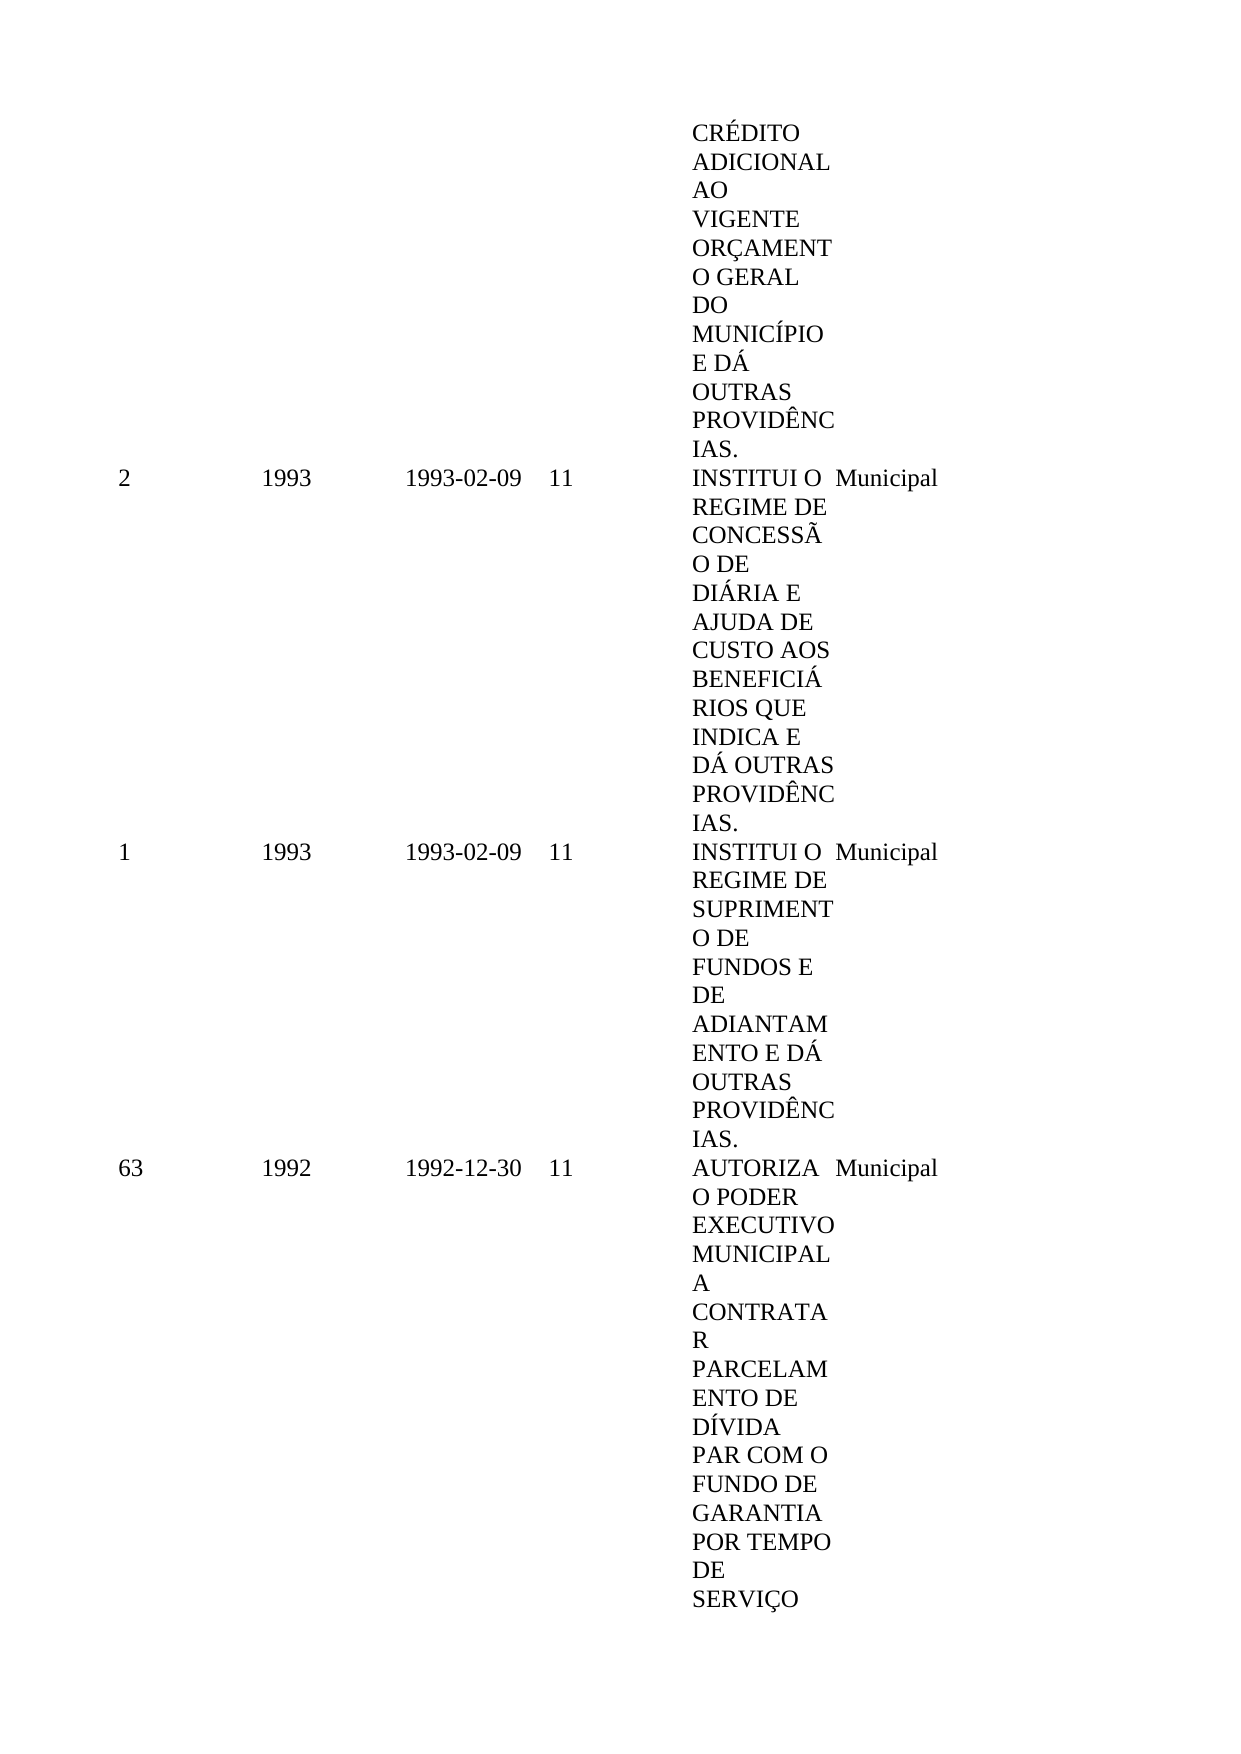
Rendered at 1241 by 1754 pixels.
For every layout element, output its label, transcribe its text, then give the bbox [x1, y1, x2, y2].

table_cell [979, 837, 1122, 1153]
table_cell AUTORIZA O PODER EXECUTIVO MUNICIPAL A CONTRATAR PARCELAMENTO DE DÍVIDA PAR COM O FUNDO DE GARANTIA POR TEMPO DE SERVIÇO [692, 1153, 835, 1613]
table_cell 11 [548, 837, 692, 1153]
table_cell 1 [118, 837, 261, 1153]
table_cell Municipal [835, 837, 979, 1153]
table_cell 1992-12-30 [405, 1153, 548, 1613]
table_cell [261, 118, 405, 463]
table_cell [405, 118, 548, 463]
table_cell 1993 [261, 463, 405, 837]
table_cell 1993-02-09 [405, 463, 548, 837]
table_cell 11 [548, 463, 692, 837]
table_cell Municipal [835, 1153, 979, 1613]
table_cell [548, 118, 692, 463]
table_cell Municipal [835, 463, 979, 837]
table_cell [835, 118, 979, 463]
table_cell 1993 [261, 837, 405, 1153]
table_cell [979, 463, 1122, 837]
table_cell INSTITUI O REGIME DE CONCESSÃO DE DIÁRIA E AJUDA DE CUSTO AOS BENEFICIÁRIOS QUE INDICA E DÁ OUTRAS PROVIDÊNCIAS. [692, 463, 835, 837]
table_cell 11 [548, 1153, 692, 1613]
table_cell 1993-02-09 [405, 837, 548, 1153]
table_cell 63 [118, 1153, 261, 1613]
table_cell INSTITUI O REGIME DE SUPRIMENTO DE FUNDOS E DE ADIANTAMENTO E DÁ OUTRAS PROVIDÊNCIAS. [692, 837, 835, 1153]
table_cell 1992 [261, 1153, 405, 1613]
table_cell [979, 118, 1122, 463]
table_cell [118, 118, 261, 463]
table_cell [979, 1153, 1122, 1613]
table_cell CRÉDITO ADICIONAL AO VIGENTE ORÇAMENTO GERAL DO MUNICÍPIO E DÁ OUTRAS PROVIDÊNCIAS. [692, 118, 835, 463]
table_cell 2 [118, 463, 261, 837]
